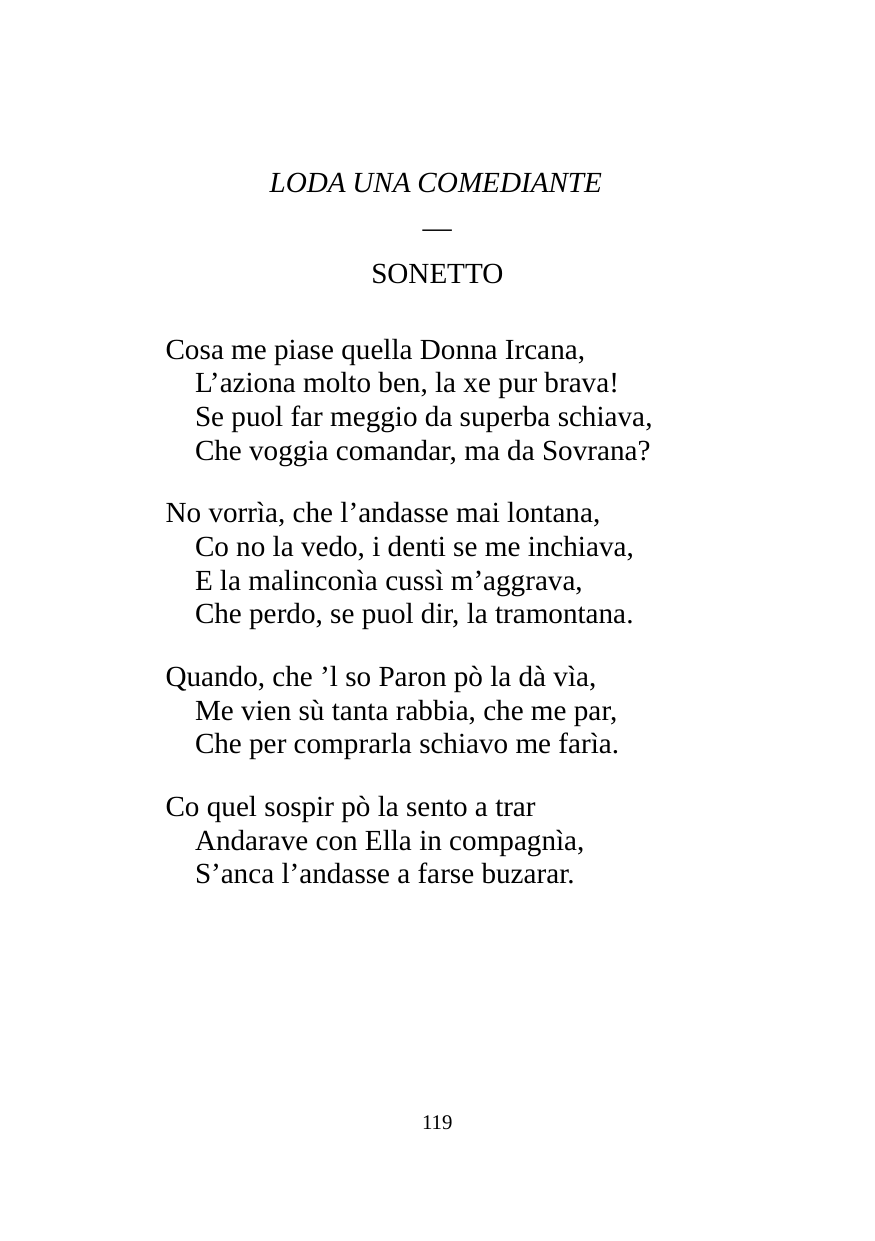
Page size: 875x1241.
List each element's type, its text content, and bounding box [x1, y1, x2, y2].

text — [106, 211, 768, 244]
text Quando, che ’l so Paron pò la dà vìa, Me vien sù tanta rabbia, che me par, Che per comprarla schiavo me farìa. [165, 659, 768, 760]
text No vorrìa, che l’andasse mai lontana, Co no la vedo, i denti se me inchiava, E la malinconìa cussì m’aggrava, Che perdo, se puol dir, la tramontana. [165, 496, 768, 630]
text Co quel sospir pò la sento a trar Andarave con Ella in compagnìa, S’anca l’andasse a farse buzarar. [165, 789, 768, 890]
subtitle LODA UNA COMEDIANTE [106, 165, 768, 199]
text Cosa me piase quella Donna Ircana, L’aziona molto ben, la xe pur brava! Se puol far meggio da superba schiava, Che voggia comandar, ma da Sovrana? [165, 332, 768, 466]
text SONETTO [106, 257, 768, 290]
